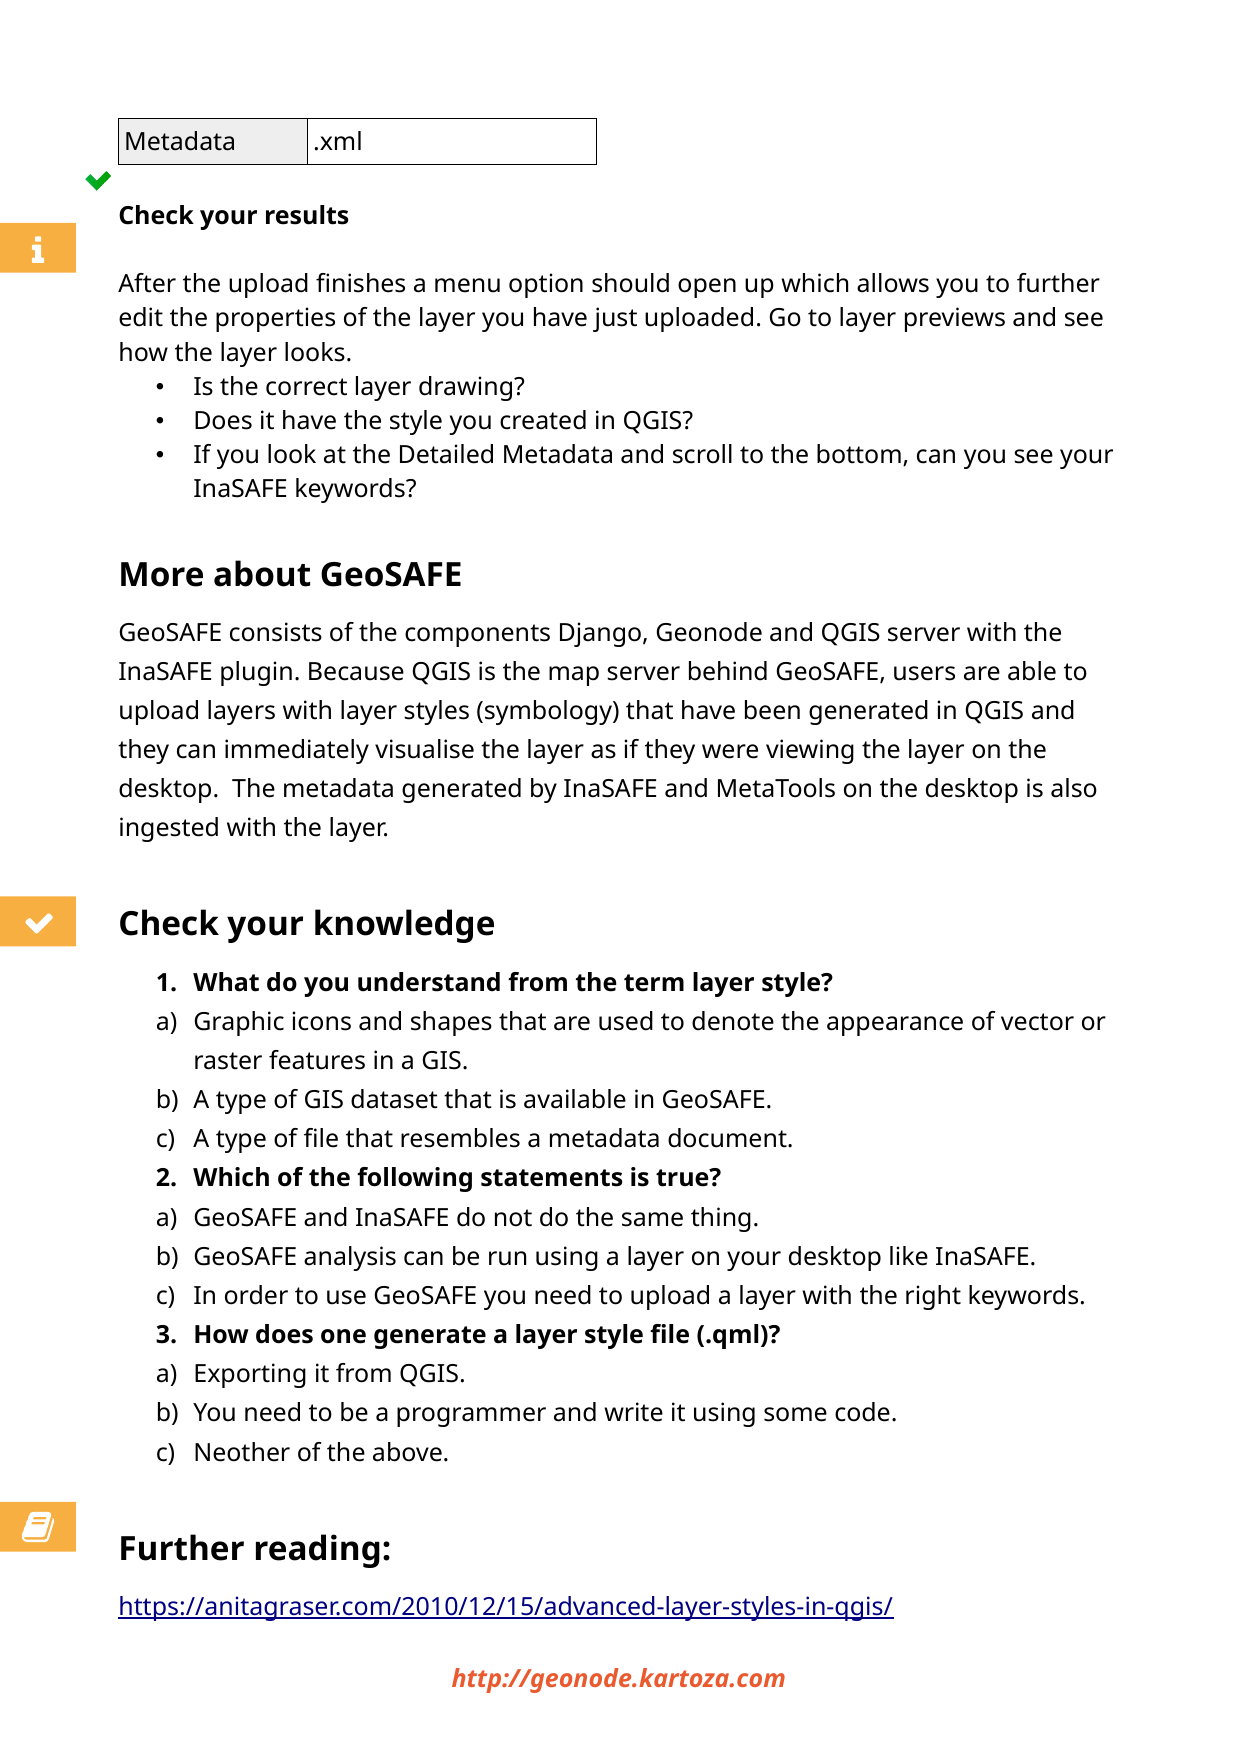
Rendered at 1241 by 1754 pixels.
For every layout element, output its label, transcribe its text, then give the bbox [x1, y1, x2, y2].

list Neother of the above. [156, 1434, 1122, 1468]
list Is the correct layer drawing? [156, 368, 1122, 402]
text Check your results [118, 198, 1122, 232]
list How does one generate a layer style file (.qml)? [156, 1317, 1122, 1351]
list You need to be a programmer and write it using some code. [156, 1395, 1122, 1429]
list In order to use GeoSAFE you need to upload a layer with the right keywords. [156, 1277, 1122, 1312]
list A type of file that resembles a metadata document. [156, 1121, 1122, 1155]
list GeoSAFE and InaSAFE do not do the same thing. [156, 1199, 1122, 1233]
table_cell Metadata [119, 119, 307, 164]
subtitle Further reading: [118, 1524, 1122, 1570]
list If you look at the Detailed Metadata and scroll to the bottom, can you see your InaSAFE keywords? [156, 436, 1122, 538]
table_cell .xml [308, 119, 596, 164]
list Exporting it from QGIS. [156, 1356, 1122, 1390]
list Graphic icons and shapes that are used to denote the appearance of vector or raster features in a GIS. [156, 1003, 1122, 1077]
list A type of GIS dataset that is available in GeoSAFE. [156, 1082, 1122, 1116]
text GeoSAFE consists of the components Django, Geonode and QGIS server with the InaSAFE plugin. Because QGIS is the map server behind GeoSAFE, users are able to upload layers with layer styles (symbology) that have been generated in QGIS and they can immediately visualise the layer as if they were viewing the layer on the desktop. The metadata generated by InaSAFE and MetaTools on the desktop is also ingested with the layer. [118, 614, 1122, 844]
list GeoSAFE analysis can be run using a layer on your desktop like InaSAFE. [156, 1238, 1122, 1272]
list Does it have the style you created in QGIS? [156, 402, 1122, 436]
text After the upload finishes a menu option should open up which allows you to further edit the properties of the layer you have just uploaded. Go to layer previews and see how the layer looks. [118, 266, 1122, 368]
subtitle More about GeoSAFE [118, 550, 1122, 596]
text https://anitagraser.com/2010/12/15/advanced-layer-styles-in-qgis/ [118, 1588, 1122, 1622]
list Which of the following statements is true? [156, 1160, 1122, 1194]
list What do you understand from the term layer style? [156, 964, 1122, 998]
subtitle Check your knowledge [118, 900, 1122, 946]
